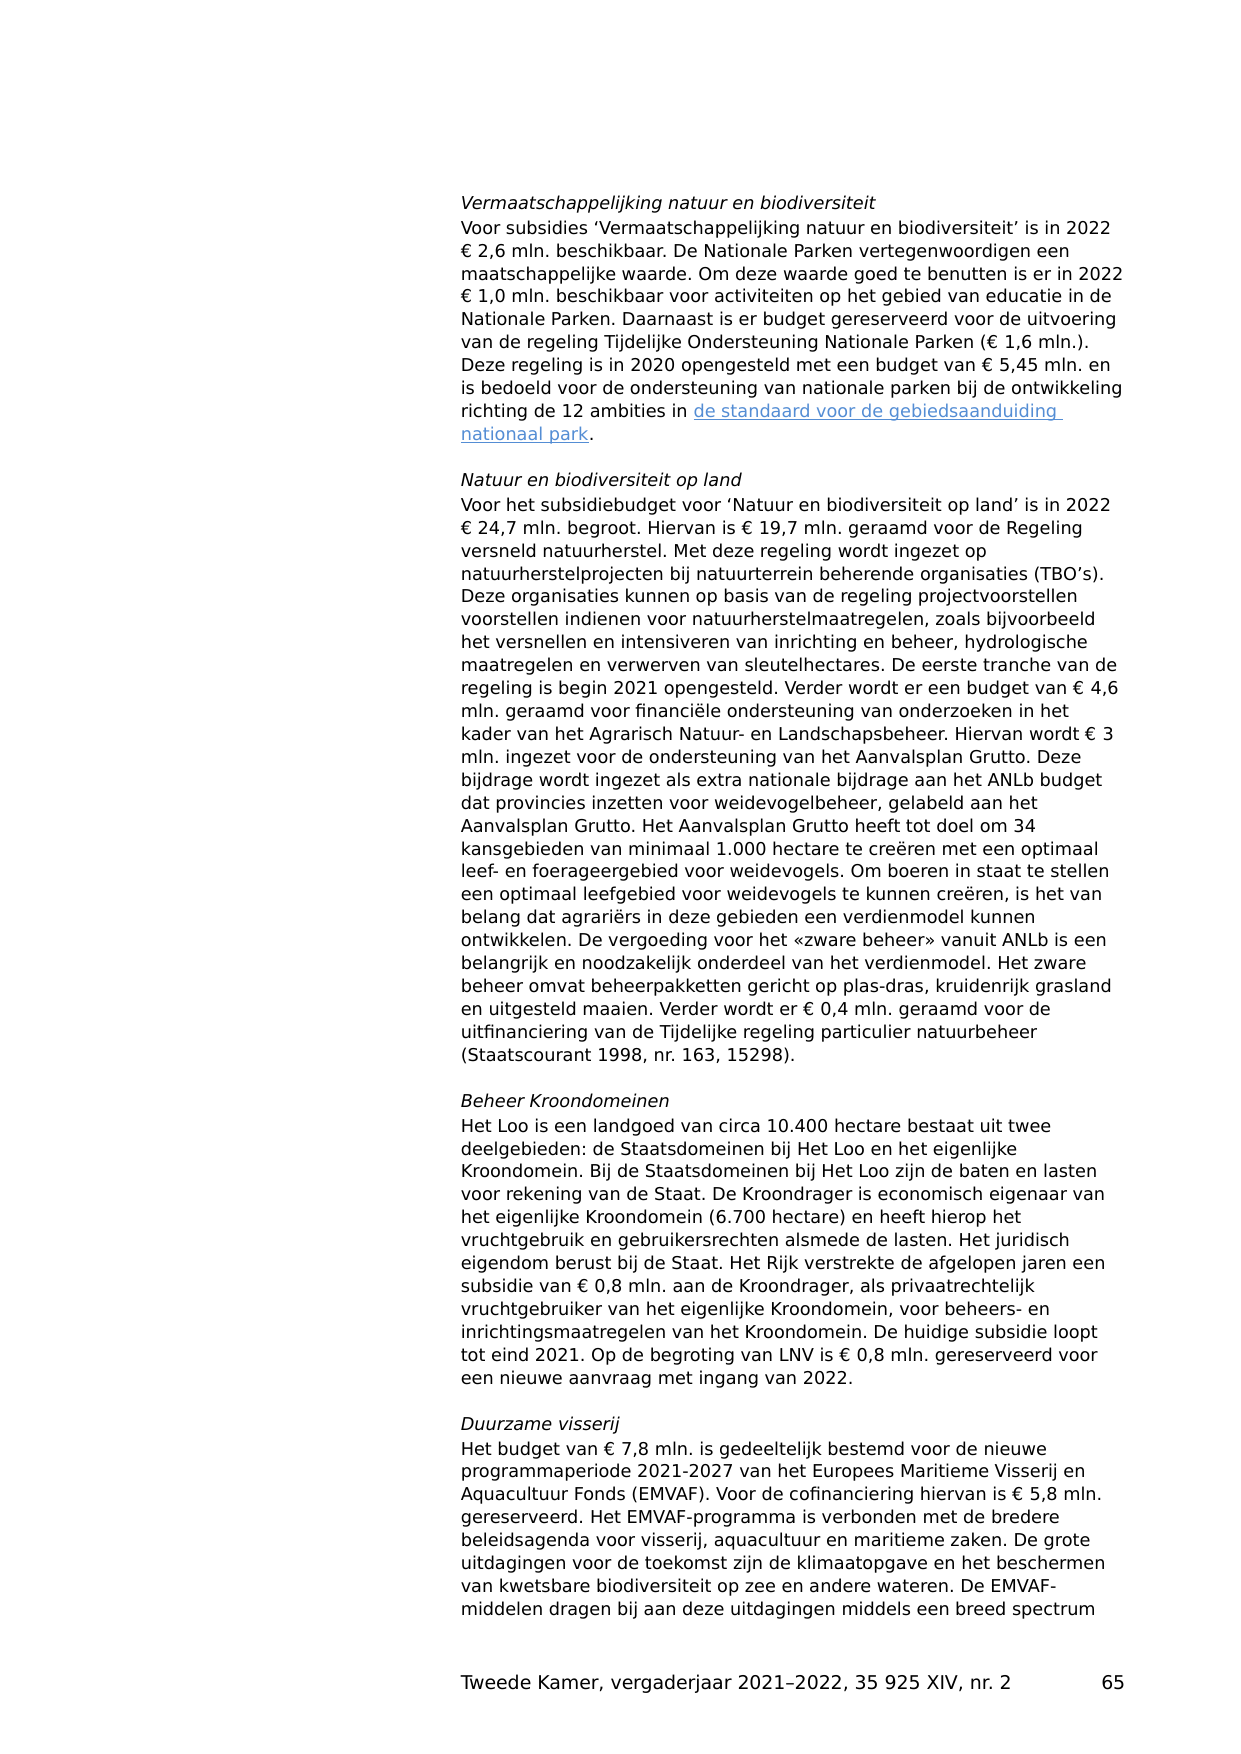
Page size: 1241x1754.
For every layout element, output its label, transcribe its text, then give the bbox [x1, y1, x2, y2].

text Duurzame visserij [461, 1412, 1125, 1434]
text Voor subsidies ‘Vermaatschappelijking natuur en biodiversiteit’ is in 2022 € 2,6 mln. beschikbaar. De Nationale Parken vertegenwoordigen een maatschappelijke waarde. Om deze waarde goed te benutten is er in 2022 € 1,0 mln. beschikbaar voor activiteiten op het gebied van educatie in de Nationale Parken. Daarnaast is er budget gereserveerd voor de uitvoering van de regeling Tijdelijke Ondersteuning Nationale Parken (€ 1,6 mln.). Deze regeling is in 2020 opengesteld met een budget van € 5,45 mln. en is bedoeld voor de ondersteuning van nationale parken bij de ontwikkeling richting de 12 ambities in de standaard voor de gebiedsaanduiding nationaal park. [461, 216, 1125, 445]
text Natuur en biodiversiteit op land [461, 468, 1125, 491]
text Het budget van € 7,8 mln. is gedeeltelijk bestemd voor de nieuwe programmaperiode 2021-2027 van het Europees Maritieme Visserij en Aquacultuur Fonds (EMVAF). Voor de cofinanciering hiervan is € 5,8 mln. gereserveerd. Het EMVAF-programma is verbonden met de bredere beleidsagenda voor visserij, aquacultuur en maritieme zaken. De grote uitdagingen voor de toekomst zijn de klimaatopgave en het beschermen van kwetsbare biodiversiteit op zee en andere wateren. De EMVAF-middelen dragen bij aan deze uitdagingen middels een breed spectrum [461, 1437, 1125, 1620]
text Voor het subsidiebudget voor ‘Natuur en biodiversiteit op land’ is in 2022 € 24,7 mln. begroot. Hiervan is € 19,7 mln. geraamd voor de Regeling versneld natuurherstel. Met deze regeling wordt ingezet op natuurherstelprojecten bij natuurterrein beherende organisaties (TBO’s). Deze organisaties kunnen op basis van de regeling projectvoorstellen voorstellen indienen voor natuurherstelmaatregelen, zoals bijvoorbeeld het versnellen en intensiveren van inrichting en beheer, hydrologische maatregelen en verwerven van sleutelhectares. De eerste tranche van de regeling is begin 2021 opengesteld. Verder wordt er een budget van € 4,6 mln. geraamd voor financiële ondersteuning van onderzoeken in het kader van het Agrarisch Natuur- en Landschapsbeheer. Hiervan wordt € 3 mln. ingezet voor de ondersteuning van het Aanvalsplan Grutto. Deze bijdrage wordt ingezet als extra nationale bijdrage aan het ANLb budget dat provincies inzetten voor weidevogelbeheer, gelabeld aan het Aanvalsplan Grutto. Het Aanvalsplan Grutto heeft tot doel om 34 kansgebieden van minimaal 1.000 hectare te creëren met een optimaal leef- en foerageergebied voor weidevogels. Om boeren in staat te stellen een optimaal leefgebied voor weidevogels te kunnen creëren, is het van belang dat agrariërs in deze gebieden een verdienmodel kunnen ontwikkelen. De vergoeding voor het «zware beheer» vanuit ANLb is een belangrijk en noodzakelijk onderdeel van het verdienmodel. Het zware beheer omvat beheerpakketten gericht op plas-dras, kruidenrijk grasland en uitgesteld maaien. Verder wordt er € 0,4 mln. geraamd voor de uitfinanciering van de Tijdelijke regeling particulier natuurbeheer (Staatscourant 1998, nr. 163, 15298). [461, 493, 1125, 1066]
text Het Loo is een landgoed van circa 10.400 hectare bestaat uit twee deelgebieden: de Staatsdomeinen bij Het Loo en het eigenlijke Kroondomein. Bij de Staatsdomeinen bij Het Loo zijn de baten en lasten voor rekening van de Staat. De Kroondrager is economisch eigenaar van het eigenlijke Kroondomein (6.700 hectare) en heeft hierop het vruchtgebruik en gebruikersrechten alsmede de lasten. Het juridisch eigendom berust bij de Staat. Het Rijk verstrekte de afgelopen jaren een subsidie van € 0,8 mln. aan de Kroondrager, als privaatrechtelijk vruchtgebruiker van het eigenlijke Kroondomein, voor beheers- en inrichtingsmaatregelen van het Kroondomein. De huidige subsidie loopt tot eind 2021. Op de begroting van LNV is € 0,8 mln. gereserveerd voor een nieuwe aanvraag met ingang van 2022. [461, 1114, 1125, 1389]
text Vermaatschappelijking natuur en biodiversiteit [461, 191, 1125, 214]
text Beheer Kroondomeinen [461, 1089, 1125, 1112]
